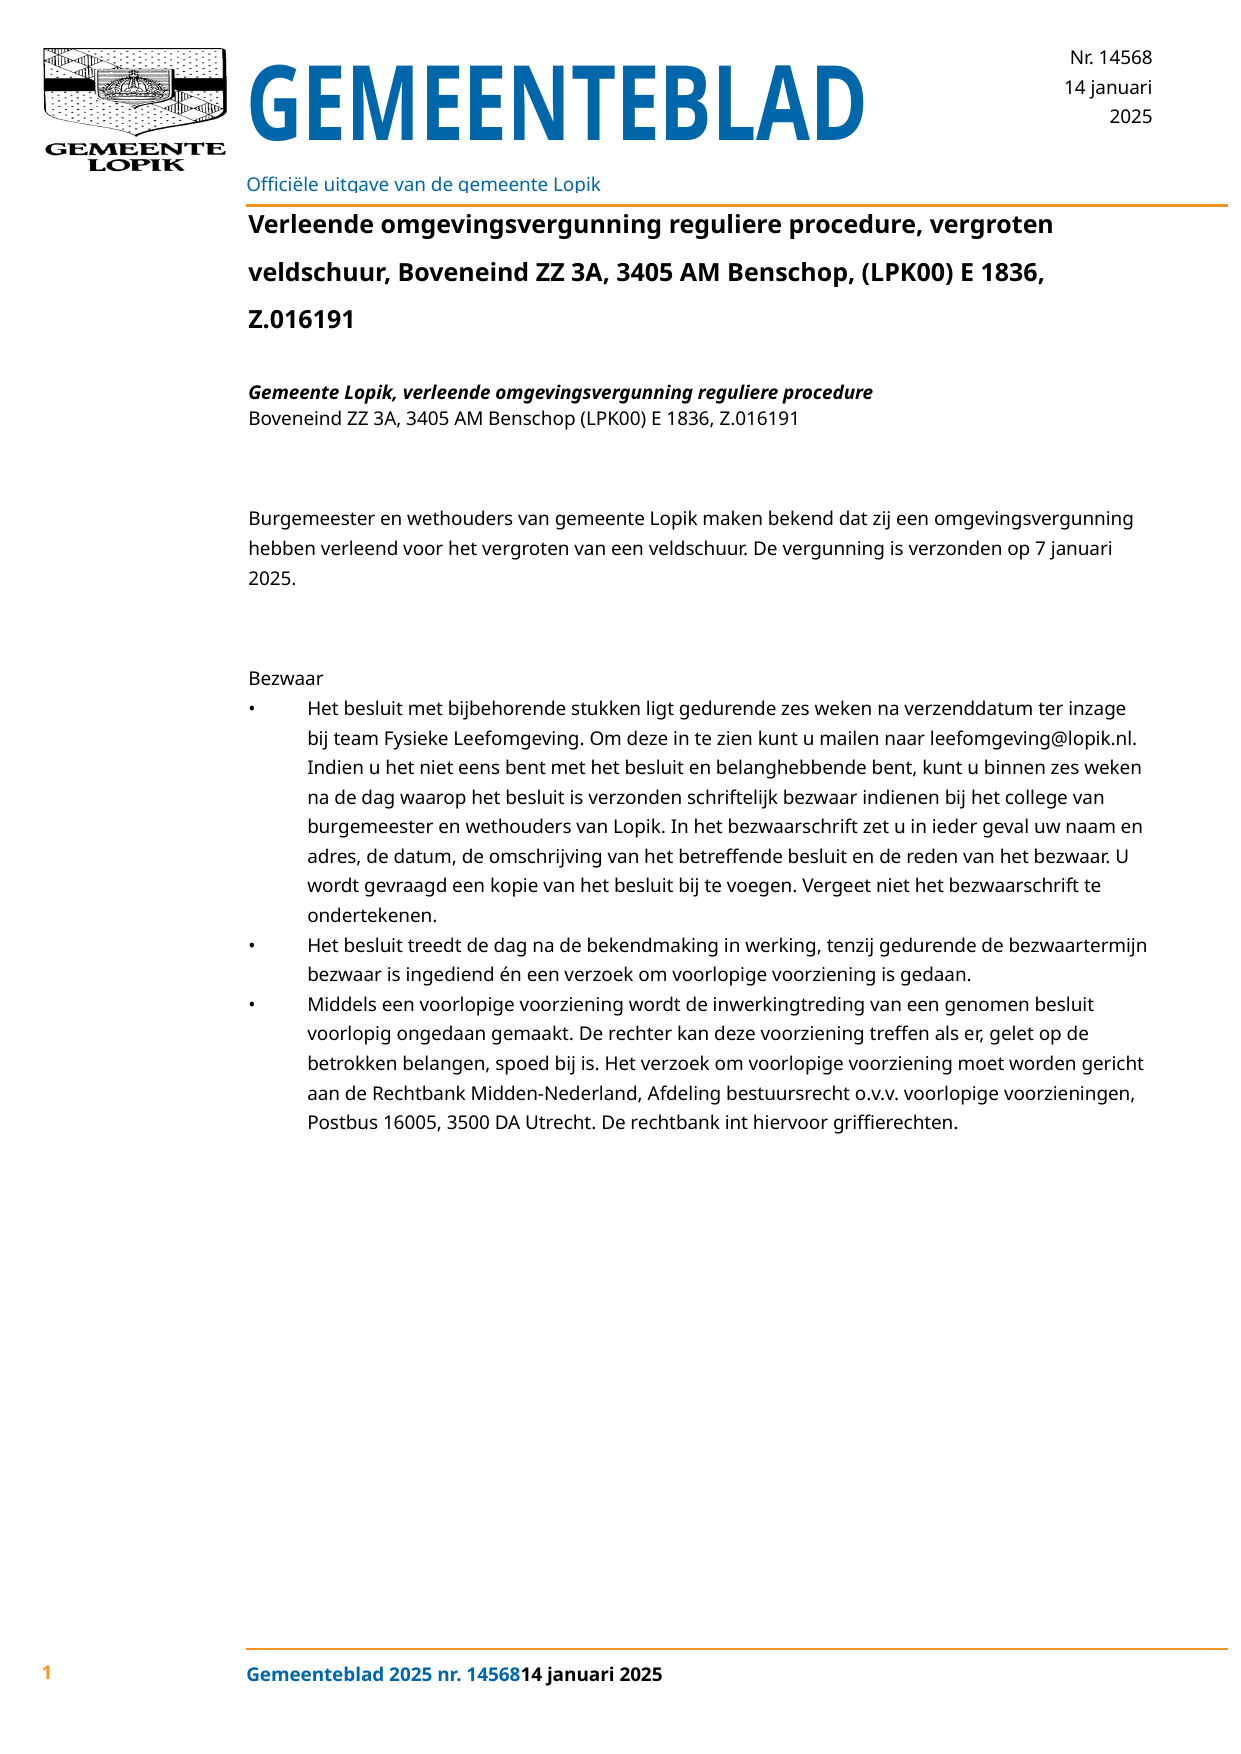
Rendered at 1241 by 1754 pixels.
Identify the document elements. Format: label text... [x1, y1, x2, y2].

text Boveneind ZZ 3A, 3405 AM Benschop (LPK00) E 1836, Z.016191 [248, 405, 1152, 431]
text Bezwaar [248, 666, 1152, 691]
list Het besluit treedt de dag na de bekendmaking in werking, tenzij gedurende de bezwaartermijn bezwaar is ingediend én een verzoek om voorlopige voorziening is gedaan. [248, 932, 1152, 987]
text Verleende omgevingsvergunning reguliere procedure, vergroten veldschuur, Boveneind ZZ 3A, 3405 AM Benschop, (LPK00) E 1836, Z.016191 [248, 207, 1152, 336]
picture [41, 47, 231, 172]
text Burgemeester en wethouders van gemeente Lopik maken bekend dat zij een omgevingsvergunning hebben verleend voor het vergroten van een veldschuur. De vergunning is verzonden op 7 januari 2025. [248, 506, 1152, 591]
list Middels een voorlopige voorziening wordt de inwerkingtreding van een genomen besluit voorlopig ongedaan gemaakt. De rechter kan deze voorziening treffen als er, gelet op de betrokken belangen, spoed bij is. Het verzoek om voorlopige voorziening moet worden gericht aan de Rechtbank Midden-Nederland, Afdeling bestuursrecht o.v.v. voorlopige voorzieningen, Postbus 16005, 3500 DA Utrecht. De rechtbank int hiervoor griffierechten. [248, 991, 1152, 1135]
list Het besluit met bijbehorende stukken ligt gedurende zes weken na verzenddatum ter inzage bij team Fysieke Leefomgeving. Om deze in te zien kunt u mailen naar leefomgeving@lopik.nl. Indien u het niet eens bent met het besluit en belanghebbende bent, kunt u binnen zes weken na de dag waarop het besluit is verzonden schriftelijk bezwaar indienen bij het college van burgemeester en wethouders van Lopik. In het bezwaarschrift zet u in ieder geval uw naam en adres, de datum, de omschrijving van het betreffende besluit en de reden van het bezwaar. U wordt gevraagd een kopie van het besluit bij te voegen. Vergeet niet het bezwaarschrift te ondertekenen. [248, 695, 1152, 928]
text Gemeente Lopik, verleende omgevingsvergunning reguliere procedure [248, 379, 1152, 405]
